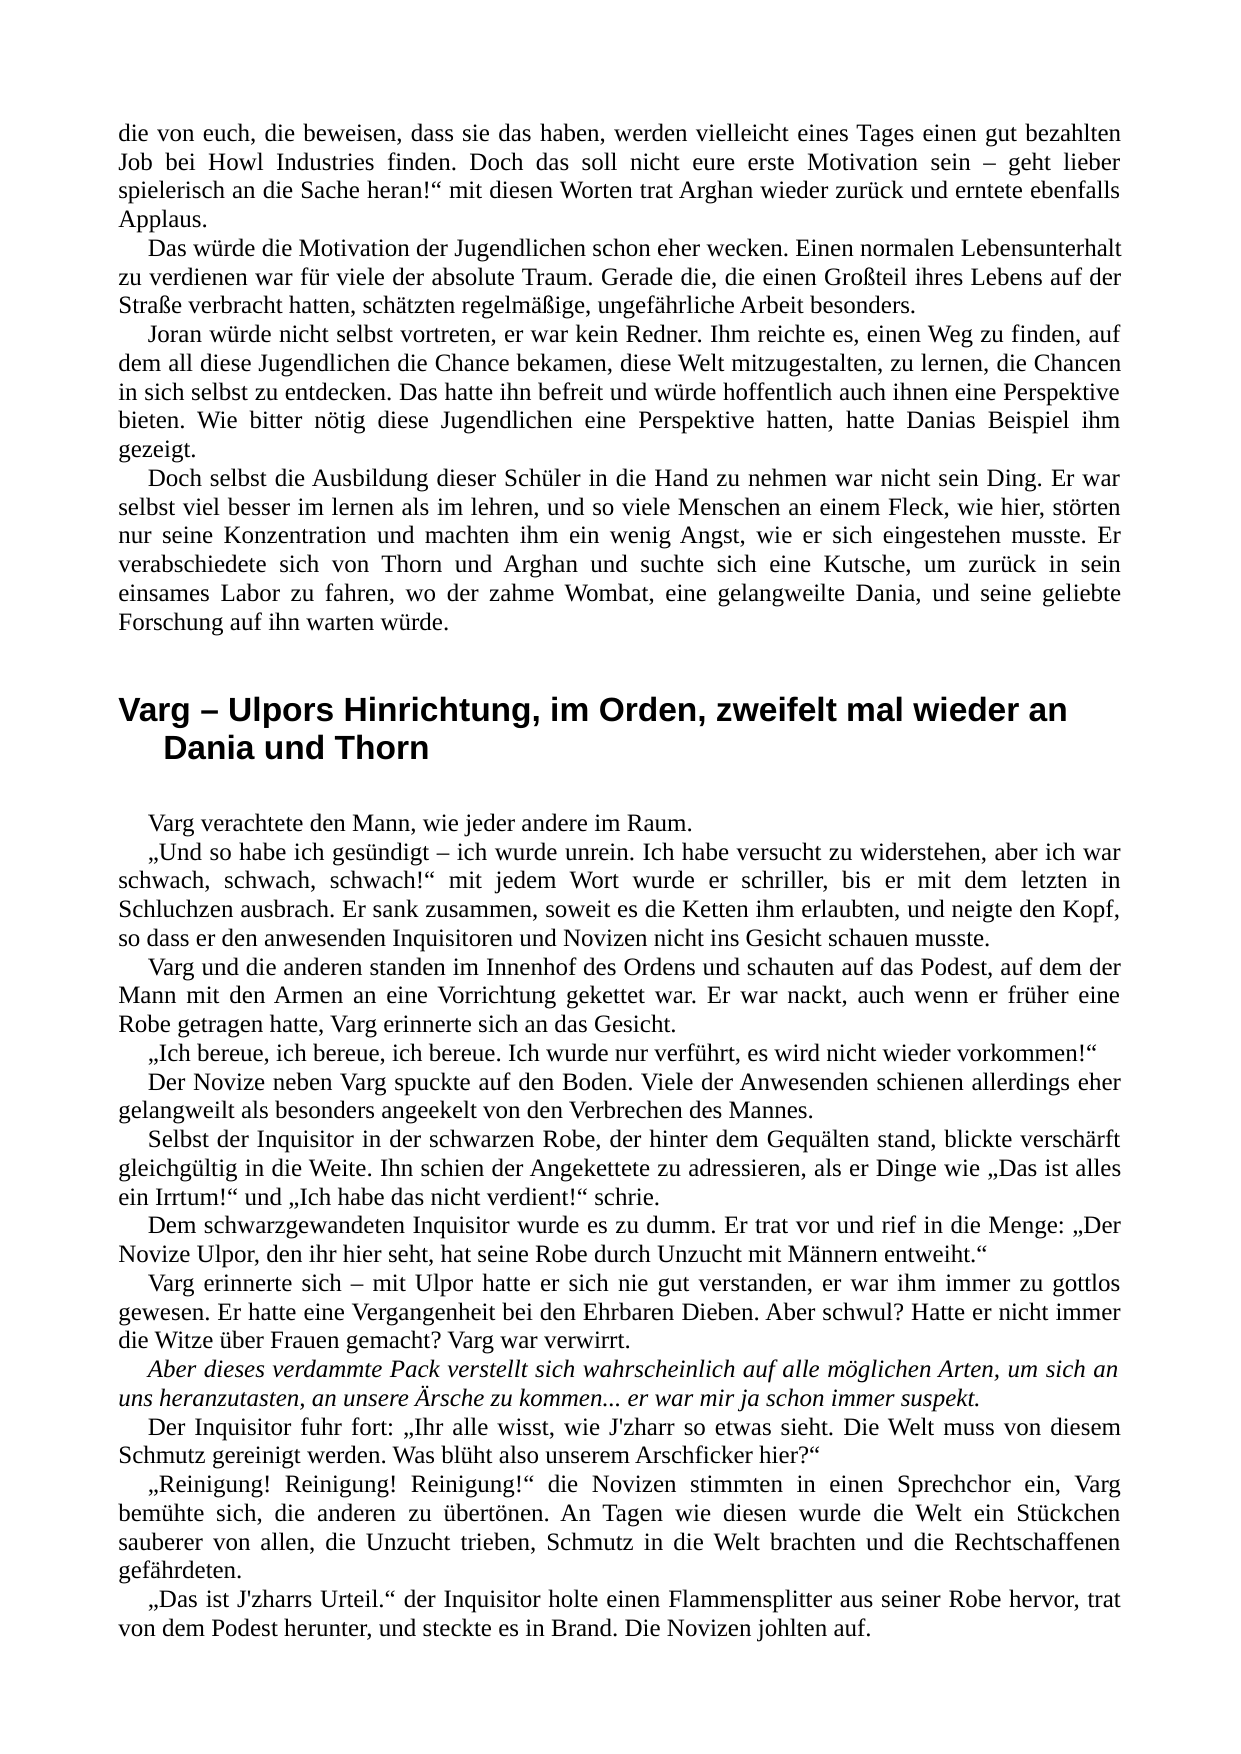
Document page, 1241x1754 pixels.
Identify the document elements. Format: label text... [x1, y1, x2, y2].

text Der Novize neben Varg spuckte auf den Boden. Viele der Anwesenden schienen allerdings eher gelangweilt als besonders angeekelt von den Verbrechen des Mannes. [118, 1067, 1122, 1124]
text Doch selbst die Ausbildung dieser Schüler in die Hand zu nehmen war nicht sein Ding. Er war selbst viel besser im lernen als im lehren, und so viele Menschen an einem Fleck, wie hier, störten nur seine Konzentration und machten ihm ein wenig Angst, wie er sich eingestehen musste. Er verabschiedete sich von Thorn und Arghan und suchte sich eine Kutsche, um zurück in sein einsames Labor zu fahren, wo der zahme Wombat, eine gelangweilte Dania, und seine geliebte Forschung auf ihn warten würde. [118, 463, 1122, 636]
text die von euch, die beweisen, dass sie das haben, werden vielleicht eines Tages einen gut bezahlten Job bei Howl Industries finden. Doch das soll nicht eure erste Motivation sein – geht lieber spielerisch an die Sache heran!“ mit diesen Worten trat Arghan wieder zurück und erntete ebenfalls Applaus. [118, 118, 1122, 233]
text Aber dieses verdammte Pack verstellt sich wahrscheinlich auf alle möglichen Arten, um sich an uns heranzutasten, an unsere Ärsche zu kommen... er war mir ja schon immer suspekt. [118, 1354, 1122, 1412]
text „Ich bereue, ich bereue, ich bereue. Ich wurde nur verführt, es wird nicht wieder vorkommen!“ [118, 1038, 1122, 1067]
text Varg erinnerte sich – mit Ulpor hatte er sich nie gut verstanden, er war ihm immer zu gottlos gewesen. Er hatte eine Vergangenheit bei den Ehrbaren Dieben. Aber schwul? Hatte er nicht immer die Witze über Frauen gemacht? Varg war verwirrt. [118, 1268, 1122, 1354]
text Der Inquisitor fuhr fort: „Ihr alle wisst, wie J'zharr so etwas sieht. Die Welt muss von diesem Schmutz gereinigt werden. Was blüht also unserem Arschficker hier?“ [118, 1412, 1122, 1469]
subtitle Varg – Ulpors Hinrichtung, im Orden, zweifelt mal wieder an Dania und Thorn [118, 689, 1122, 767]
text Selbst der Inquisitor in der schwarzen Robe, der hinter dem Gequälten stand, blickte verschärft gleichgültig in die Weite. Ihn schien der Angekettete zu adressieren, als er Dinge wie „Das ist alles ein Irrtum!“ und „Ich habe das nicht verdient!“ schrie. [118, 1124, 1122, 1210]
text Joran würde nicht selbst vortreten, er war kein Redner. Ihm reichte es, einen Weg zu finden, auf dem all diese Jugendlichen die Chance bekamen, diese Welt mitzugestalten, zu lernen, die Chancen in sich selbst zu entdecken. Das hatte ihn befreit und würde hoffentlich auch ihnen eine Perspektive bieten. Wie bitter nötig diese Jugendlichen eine Perspektive hatten, hatte Danias Beispiel ihm gezeigt. [118, 319, 1122, 463]
text Varg und die anderen standen im Innenhof des Ordens und schauten auf das Podest, auf dem der Mann mit den Armen an eine Vorrichtung gekettet war. Er war nackt, auch wenn er früher eine Robe getragen hatte, Varg erinnerte sich an das Gesicht. [118, 952, 1122, 1038]
text „Das ist J'zharrs Urteil.“ der Inquisitor holte einen Flammensplitter aus seiner Robe hervor, trat von dem Podest herunter, und steckte es in Brand. Die Novizen johlten auf. [118, 1584, 1122, 1642]
text Dem schwarzgewandeten Inquisitor wurde es zu dumm. Er trat vor und rief in die Menge: „Der Novize Ulpor, den ihr hier seht, hat seine Robe durch Unzucht mit Männern entweiht.“ [118, 1210, 1122, 1268]
text „Reinigung! Reinigung! Reinigung!“ die Novizen stimmten in einen Sprechchor ein, Varg bemühte sich, die anderen zu übertönen. An Tagen wie diesen wurde die Welt ein Stückchen sauberer von allen, die Unzucht trieben, Schmutz in die Welt brachten und die Rechtschaffenen gefährdeten. [118, 1469, 1122, 1584]
text Varg verachtete den Mann, wie jeder andere im Raum. [118, 808, 1122, 837]
text Das würde die Motivation der Jugendlichen schon eher wecken. Einen normalen Lebensunterhalt zu verdienen war für viele der absolute Traum. Gerade die, die einen Großteil ihres Lebens auf der Straße verbracht hatten, schätzten regelmäßige, ungefährliche Arbeit besonders. [118, 233, 1122, 319]
text „Und so habe ich gesündigt – ich wurde unrein. Ich habe versucht zu widerstehen, aber ich war schwach, schwach, schwach!“ mit jedem Wort wurde er schriller, bis er mit dem letzten in Schluchzen ausbrach. Er sank zusammen, soweit es die Ketten ihm erlaubten, und neigte den Kopf, so dass er den anwesenden Inquisitoren und Novizen nicht ins Gesicht schauen musste. [118, 837, 1122, 952]
